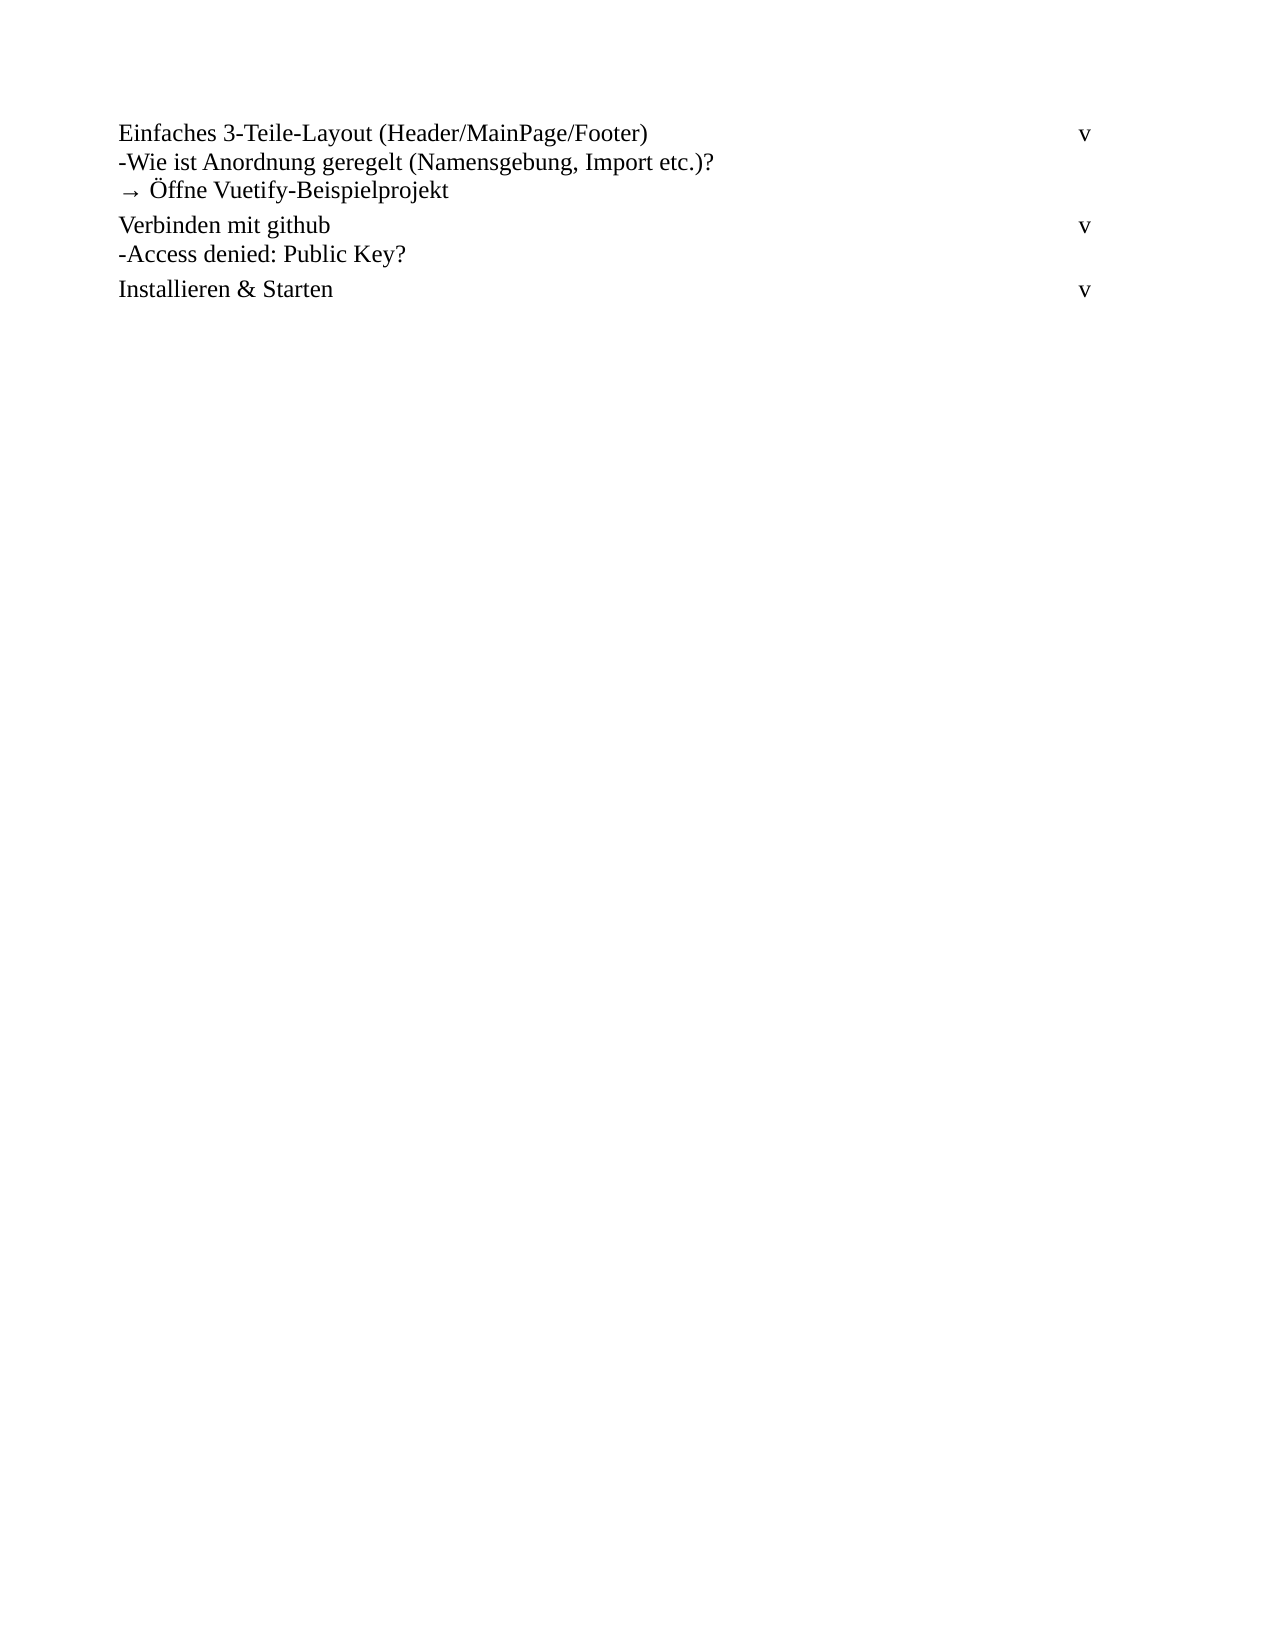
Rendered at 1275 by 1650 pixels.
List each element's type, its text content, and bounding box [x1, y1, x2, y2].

text Einfaches 3-Teile-Layout (Header/MainPage/Footer) v -Wie ist Anordnung geregelt (Namensgebung, Import etc.)? → Öffne Vuetify-Beispielprojekt [118, 118, 1157, 204]
text Verbinden mit github v -Access denied: Public Key? [118, 210, 1157, 268]
text Installieren & Starten v [118, 274, 1157, 302]
